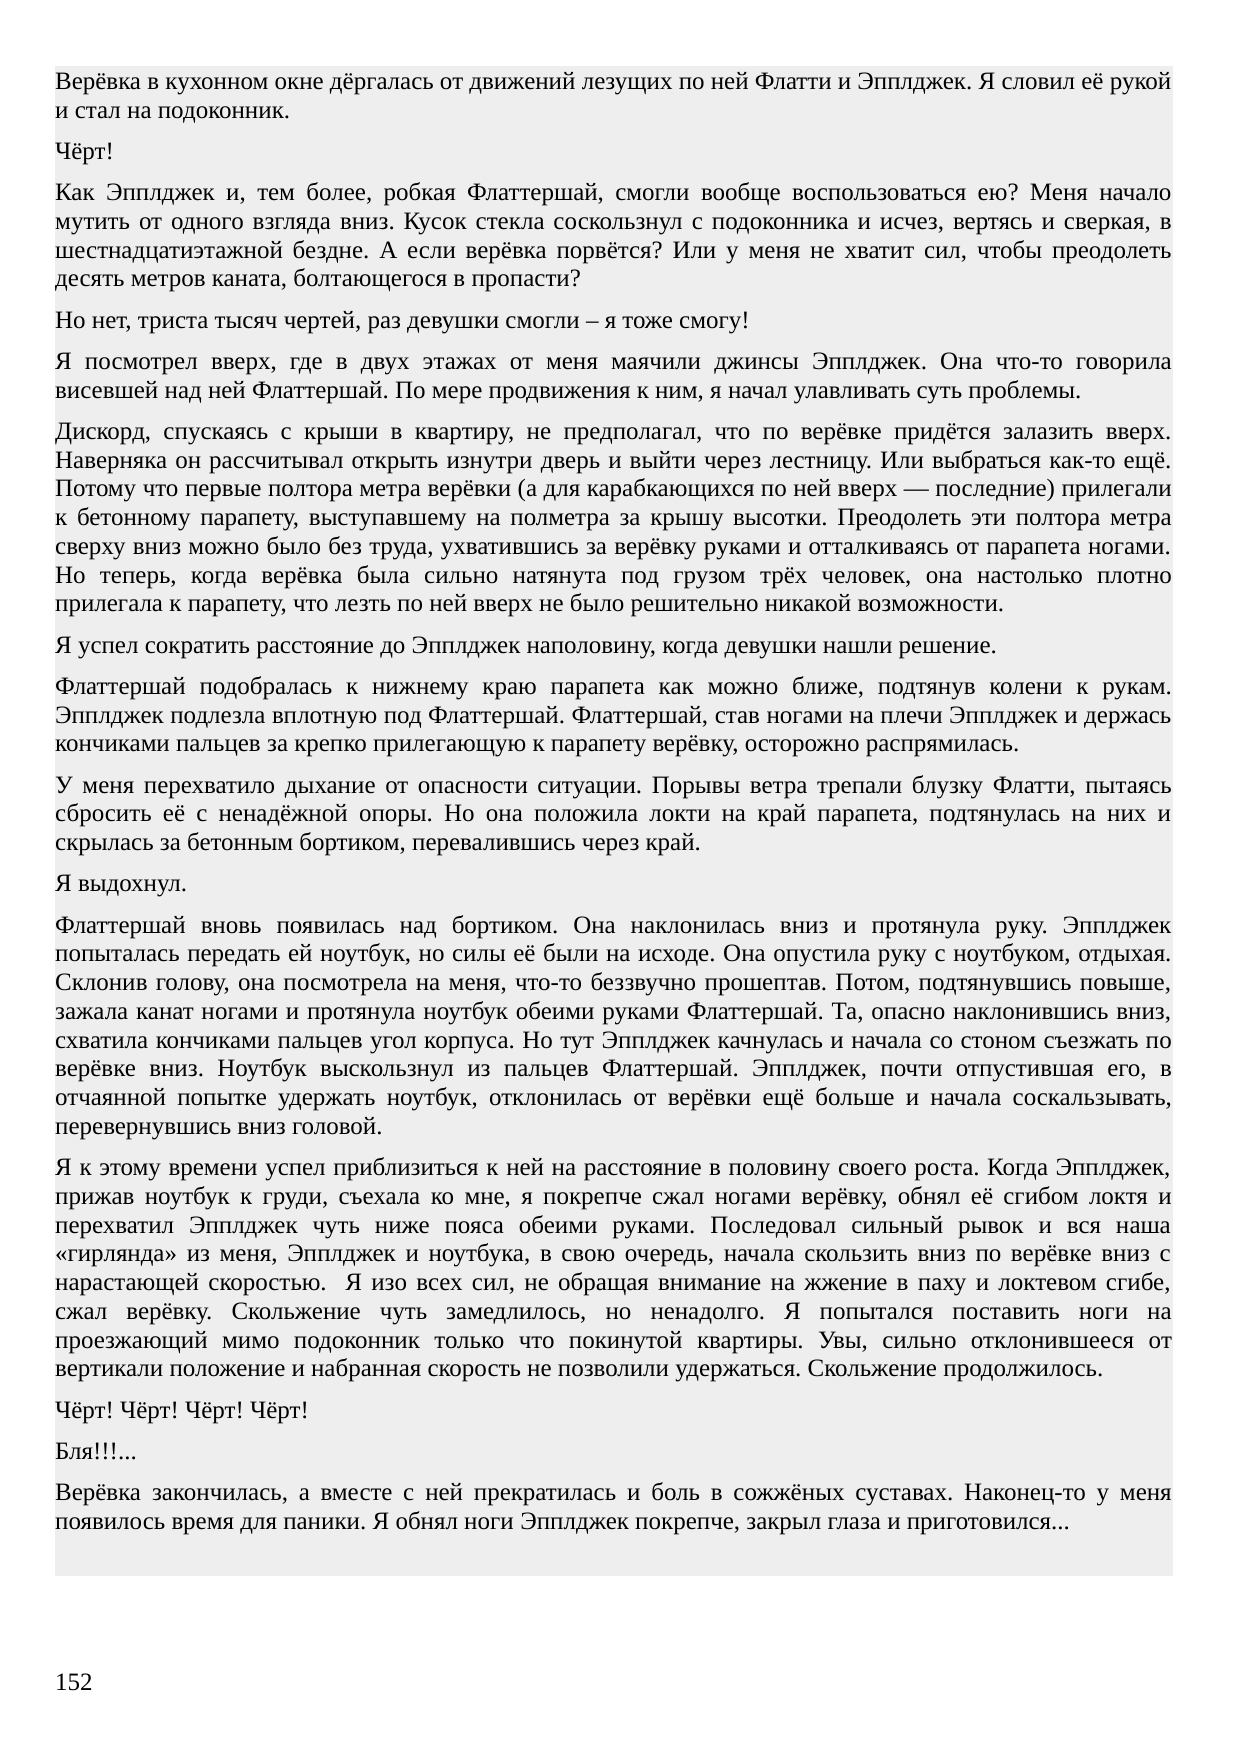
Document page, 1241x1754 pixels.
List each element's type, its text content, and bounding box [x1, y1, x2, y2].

text Дискорд, спускаясь с крыши в квартиру, не предполагал, что по верёвке придётся залазить вверх. Наверняка он рассчитывал открыть изнутри дверь и выйти через лестницу. Или выбраться как-то ещё. Потому что первые полтора метра верёвки (а для карабкающихся по ней вверх — последние) прилегали к бетонному парапету, выступавшему на полметра за крышу высотки. Преодолеть эти полтора метра сверху вниз можно было без труда, ухватившись за верёвку руками и отталкиваясь от парапета ногами. Но теперь, когда верёвка была сильно натянута под грузом трёх человек, она настолько плотно прилегала к парапету, что лезть по ней вверх не было решительно никакой возможности. [55, 416, 1173, 617]
text Я посмотрел вверх, где в двух этажах от меня маячили джинсы Эпплджек. Она что-то говорила висевшей над ней Флаттершай. По мере продвижения к ним, я начал улавливать суть проблемы. [55, 346, 1173, 403]
text Но нет, триста тысяч чертей, раз девушки смогли – я тоже смогу! [55, 305, 1173, 333]
text Флаттершай подобралась к нижнему краю парапета как можно ближе, подтянув колени к рукам. Эпплджек подлезла вплотную под Флаттершай. Флаттершай, став ногами на плечи Эпплджек и держась кончиками пальцев за крепко прилегающую к парапету верёвку, осторожно распрямилась. [55, 671, 1173, 757]
text Флаттершай вновь появилась над бортиком. Она наклонилась вниз и протянула руку. Эпплджек попыталась передать ей ноутбук, но силы её были на исходе. Она опустила руку с ноутбуком, отдыхая. Склонив голову, она посмотрела на меня, что-то беззвучно прошептав. Потом, подтянувшись повыше, зажала канат ногами и протянула ноутбук обеими руками Флаттершай. Та, опасно наклонившись вниз, схватила кончиками пальцев угол корпуса. Но тут Эпплджек качнулась и начала со стоном съезжать по верёвке вниз. Ноутбук выскользнул из пальцев Флаттершай. Эпплджек, почти отпустившая его, в отчаянной попытке удержать ноутбук, отклонилась от верёвки ещё больше и начала соскальзывать, перевернувшись вниз головой. [55, 910, 1173, 1140]
text Верёвка закончилась, а вместе с ней прекратилась и боль в сожжёных суставах. Наконец-то у меня появилось время для паники. Я обнял ноги Эпплджек покрепче, закрыл глаза и приготовился... [55, 1477, 1173, 1535]
text Я к этому времени успел приблизиться к ней на расстояние в половину своего роста. Когда Эпплджек, прижав ноутбук к груди, съехала ко мне, я покрепче сжал ногами верёвку, обнял её сгибом локтя и перехватил Эпплджек чуть ниже пояса обеими руками. Последовал сильный рывок и вся наша «гирлянда» из меня, Эпплджек и ноутбука, в свою очередь, начала скользить вниз по верёвке вниз с нарастающей скоростью. Я изо всех сил, не обращая внимание на жжение в паху и локтевом сгибе, сжал верёвку. Скольжение чуть замедлилось, но ненадолго. Я попытался поставить ноги на проезжающий мимо подоконник только что покинутой квартиры. Увы, сильно отклонившееся от вертикали положение и набранная скорость не позволили удержаться. Скольжение продолжилось. [55, 1152, 1173, 1382]
text Я выдохнул. [55, 868, 1173, 897]
text Верёвка в кухонном окне дёргалась от движений лезущих по ней Флатти и Эпплджек. Я словил её рукой и стал на подоконник. [55, 66, 1173, 123]
text У меня перехватило дыхание от опасности ситуации. Порывы ветра трепали блузку Флатти, пытаясь сбросить её с ненадёжной опоры. Но она положила локти на край парапета, подтянулась на них и скрылась за бетонным бортиком, перевалившись через край. [55, 770, 1173, 856]
text Чёрт! [55, 136, 1173, 165]
text Бля!!!... [55, 1436, 1173, 1465]
text Чёрт! Чёрт! Чёрт! Чёрт! [55, 1395, 1173, 1423]
text Я успел сократить расстояние до Эпплджек наполовину, когда девушки нашли решение. [55, 630, 1173, 658]
text Как Эпплджек и, тем более, робкая Флаттершай, смогли вообще воспользоваться ею? Меня начало мутить от одного взгляда вниз. Кусок стекла соскользнул с подоконника и исчез, вертясь и сверкая, в шестнадцатиэтажной бездне. А если верёвка порвётся? Или у меня не хватит сил, чтобы преодолеть десять метров каната, болтающегося в пропасти? [55, 177, 1173, 292]
